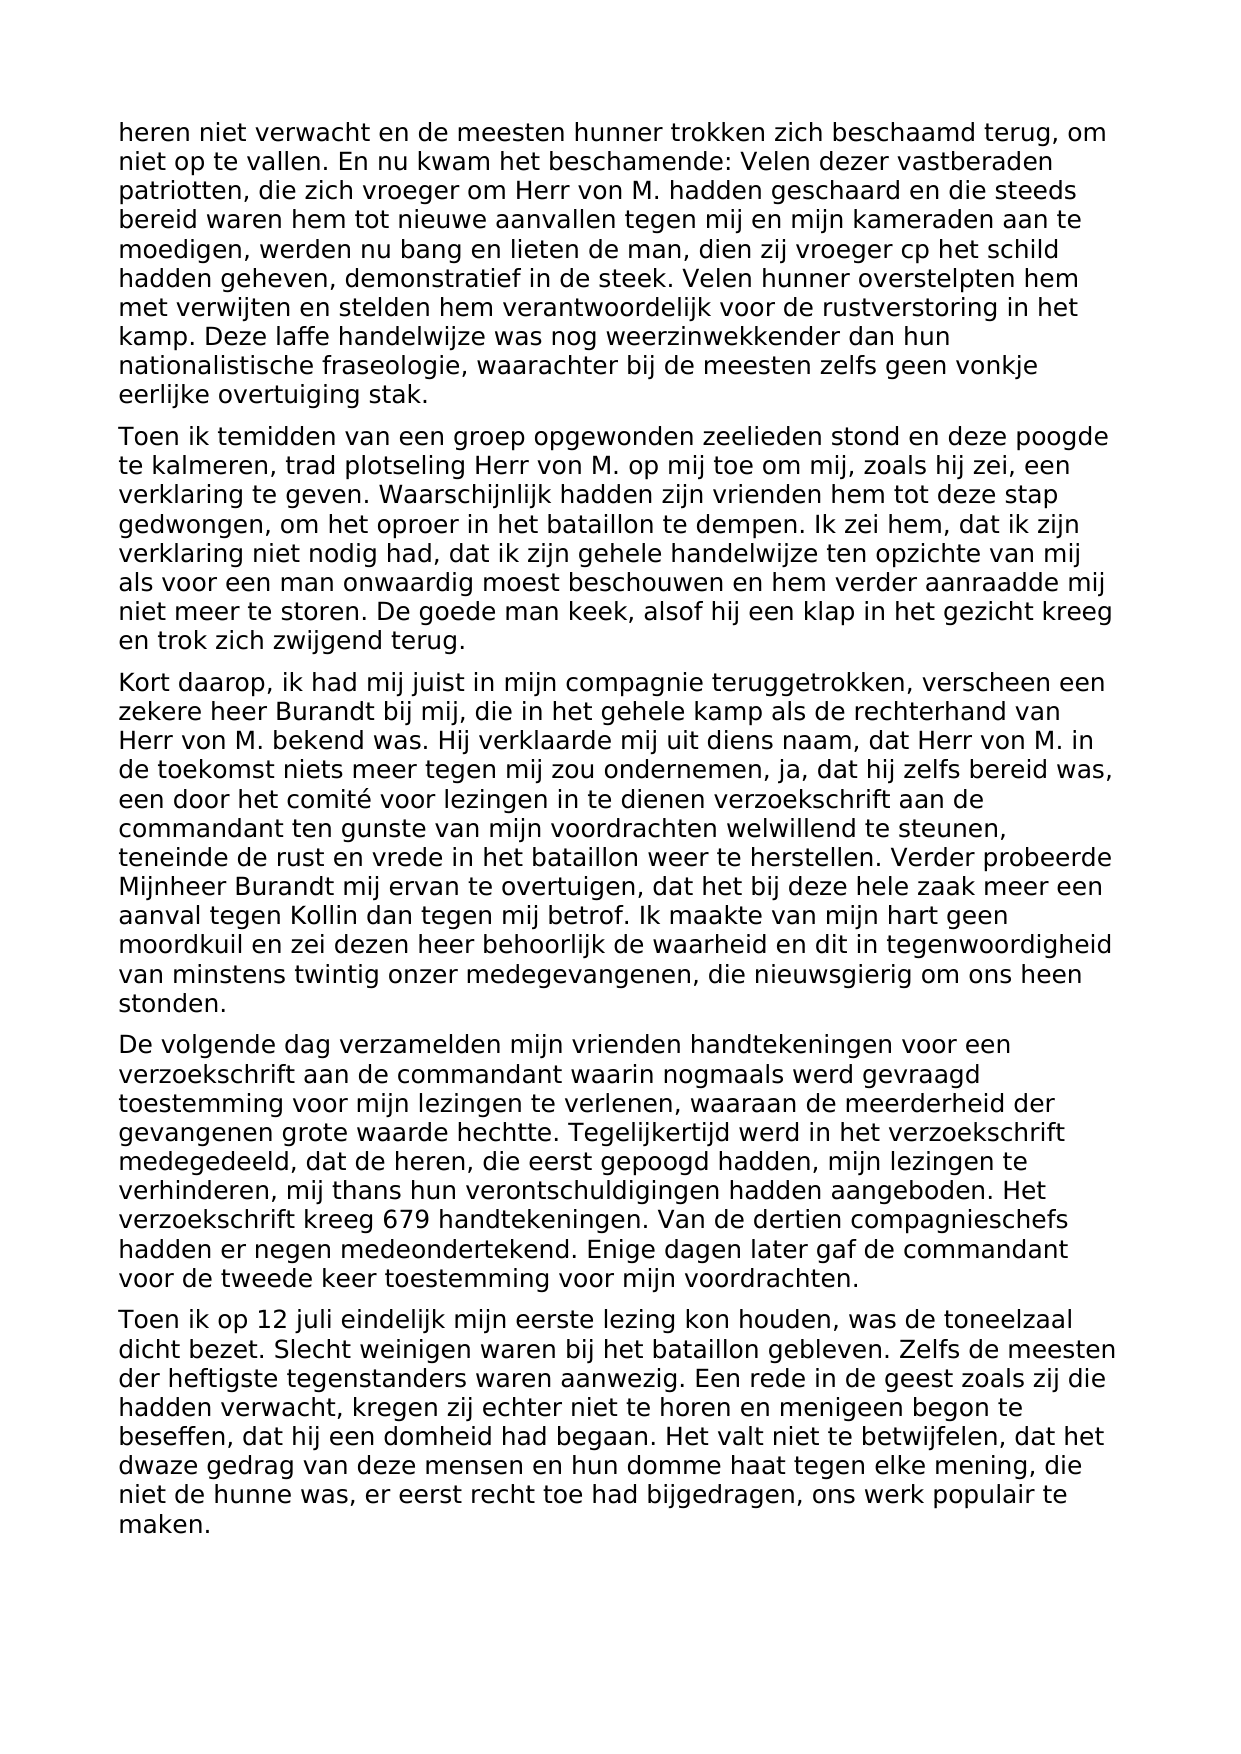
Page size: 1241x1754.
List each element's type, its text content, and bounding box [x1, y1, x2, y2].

text Toen ik temidden van een groep opgewonden zeelieden stond en deze poogde te kalmeren, trad plotseling Herr von M. op mij toe om mij, zoals hij zei, een verklaring te geven. Waarschijnlijk hadden zijn vrienden hem tot deze stap gedwongen, om het oproer in het bataillon te dempen. Ik zei hem, dat ik zijn verklaring niet nodig had, dat ik zijn gehele handelwijze ten opzichte van mij als voor een man onwaardig moest beschouwen en hem verder aanraadde mij niet meer te storen. De goede man keek, alsof hij een klap in het gezicht kreeg en trok zich zwijgend terug. [118, 422, 1122, 656]
text Toen ik op 12 juli eindelijk mijn eerste lezing kon houden, was de toneelzaal dicht bezet. Slecht weinigen waren bij het bataillon gebleven. Zelfs de meesten der heftigste tegenstanders waren aanwezig. Een rede in de geest zoals zij die hadden verwacht, kregen zij echter niet te horen en menigeen begon te beseffen, dat hij een domheid had begaan. Het valt niet te betwijfelen, dat het dwaze gedrag van deze mensen en hun domme haat tegen elke mening, die niet de hunne was, er eerst recht toe had bijgedragen, ons werk populair te maken. [118, 1306, 1122, 1539]
text De volgende dag verzamelden mijn vrienden handtekeningen voor een verzoekschrift aan de commandant waarin nogmaals werd gevraagd toestemming voor mijn lezingen te verlenen, waaraan de meerderheid der gevangenen grote waarde hechtte. Tegelijkertijd werd in het verzoekschrift medegedeeld, dat de heren, die eerst gepoogd hadden, mijn lezingen te verhinderen, mij thans hun verontschuldigingen hadden aangeboden. Het verzoekschrift kreeg 679 handtekeningen. Van de dertien compagnieschefs hadden er negen medeondertekend. Enige dagen later gaf de commandant voor de tweede keer toestemming voor mijn voordrachten. [118, 1031, 1122, 1293]
text Kort daarop, ik had mij juist in mijn compagnie teruggetrokken, verscheen een zekere heer Burandt bij mij, die in het gehele kamp als de rechterhand van Herr von M. bekend was. Hij verklaarde mij uit diens naam, dat Herr von M. in de toekomst niets meer tegen mij zou ondernemen, ja, dat hij zelfs bereid was, een door het comité voor lezingen in te dienen verzoekschrift aan de commandant ten gunste van mijn voordrachten welwillend te steunen, teneinde de rust en vrede in het bataillon weer te herstellen. Verder probeerde Mijnheer Burandt mij ervan te overtuigen, dat het bij deze hele zaak meer een aanval tegen Kollin dan tegen mij betrof. Ik maakte van mijn hart geen moordkuil en zei dezen heer behoorlijk de waarheid en dit in tegenwoordigheid van minstens twintig onzer medegevangenen, die nieuwsgierig om ons heen stonden. [118, 668, 1122, 1018]
text heren niet verwacht en de meesten hunner trokken zich beschaamd terug, om niet op te vallen. En nu kwam het beschamende: Velen dezer vastberaden patriotten, die zich vroeger om Herr von M. hadden geschaard en die steeds bereid waren hem tot nieuwe aanvallen tegen mij en mijn kameraden aan te moedigen, werden nu bang en lieten de man, dien zij vroeger cp het schild hadden geheven, demonstratief in de steek. Velen hunner overstelpten hem met verwijten en stelden hem verantwoordelijk voor de rustverstoring in het kamp. Deze laffe handelwijze was nog weerzinwekkender dan hun nationalistische fraseologie, waarachter bij de meesten zelfs geen vonkje eerlijke overtuiging stak. [118, 118, 1122, 410]
